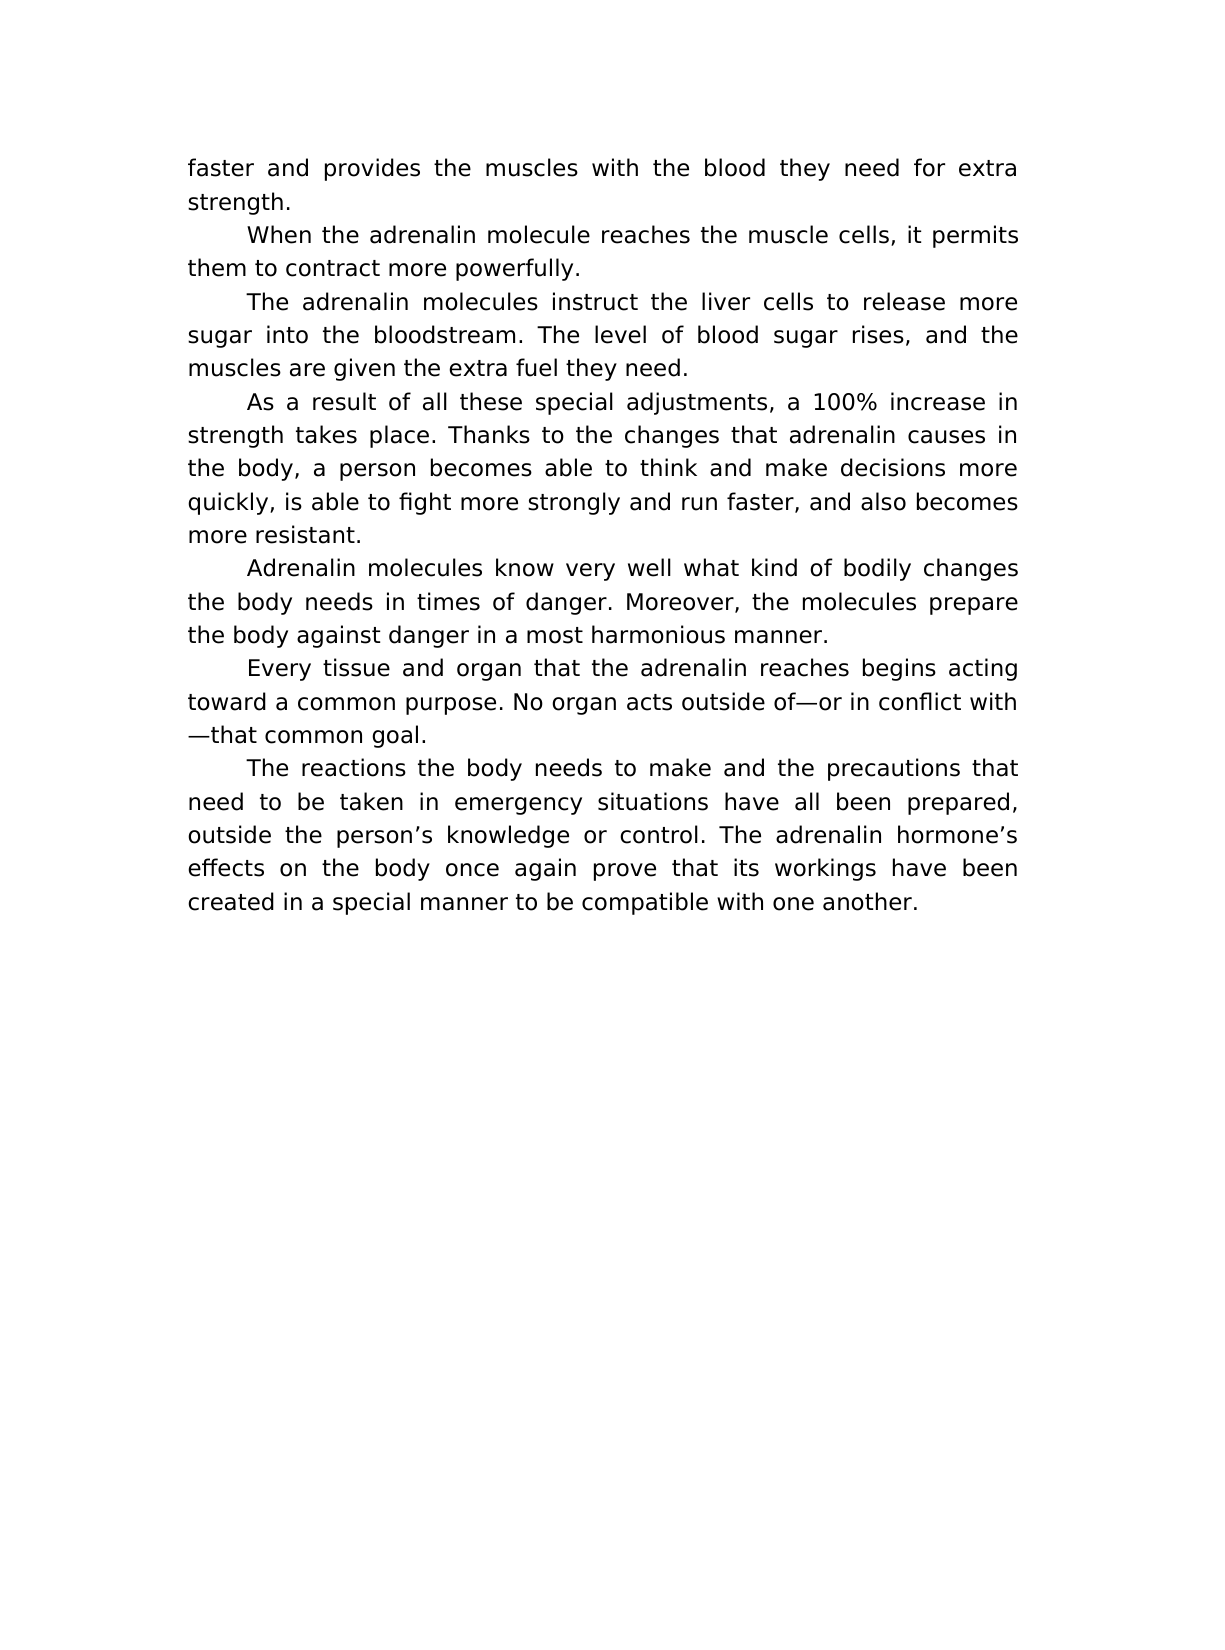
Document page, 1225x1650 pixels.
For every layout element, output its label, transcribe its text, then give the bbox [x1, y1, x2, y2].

text The reactions the body needs to make and the precautions that need to be taken in emergency situations have all been prepared, outside the person’s knowledge or control. The adrenalin hormone’s effects on the body once again prove that its workings have been created in a special manner to be compatible with one another. [187, 750, 1020, 917]
text Adrenalin molecules know very well what kind of bodily changes the body needs in times of danger. Moreover, the molecules prepare the body against danger in a most harmonious manner. [187, 550, 1020, 650]
text When the adrenalin molecule reaches the muscle cells, it permits them to contract more powerfully. [187, 217, 1020, 283]
text The adrenalin molecules instruct the liver cells to release more sugar into the bloodstream. The level of blood sugar rises, and the muscles are given the extra fuel they need. [187, 283, 1020, 383]
text Every tissue and organ that the adrenalin reaches begins acting toward a common purpose. No organ acts outside of—or in conflict with—that common goal. [187, 650, 1020, 750]
text faster and provides the muscles with the blood they need for extra strength. [187, 150, 1020, 217]
text As a result of all these special adjustments, a 100% increase in strength takes place. Thanks to the changes that adrenalin causes in the body, a person becomes able to think and make decisions more quickly, is able to fight more strongly and run faster, and also becomes more resistant. [187, 383, 1020, 550]
